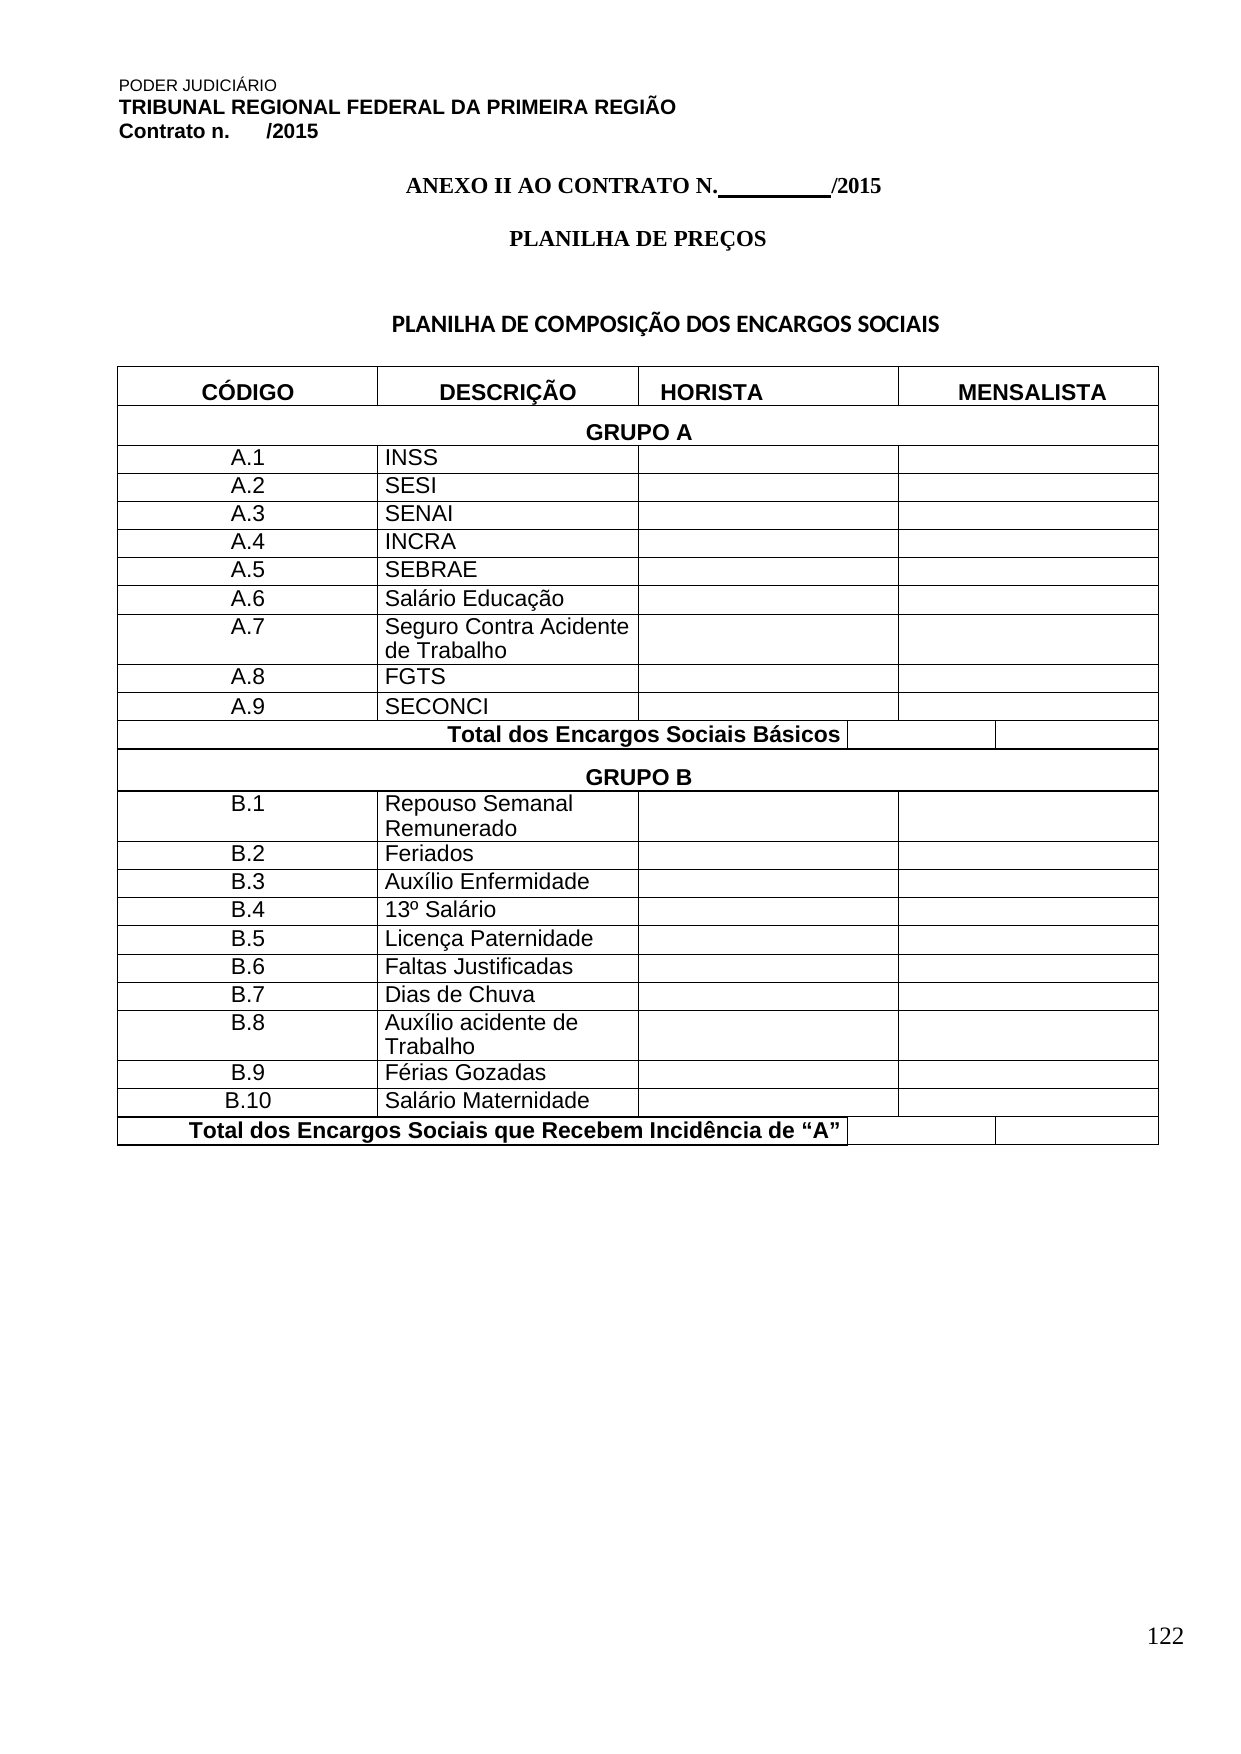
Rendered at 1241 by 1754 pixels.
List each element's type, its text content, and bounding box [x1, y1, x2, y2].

table_cell [848, 1117, 995, 1144]
table_cell [639, 502, 898, 529]
table_cell [899, 446, 1158, 473]
table_cell [899, 586, 1158, 613]
table_cell FGTS [378, 665, 638, 692]
table_cell [899, 898, 1158, 925]
table_cell SESI [378, 474, 638, 501]
table_cell [899, 558, 1158, 585]
table_cell [899, 983, 1158, 1010]
table_header DESCRIÇÃO [378, 367, 638, 405]
table_cell [639, 586, 898, 613]
table_cell Auxílio acidente de Trabalho [378, 1011, 638, 1059]
table_cell Salário Educação [378, 586, 638, 613]
table_cell Seguro Contra Acidente de Trabalho [378, 615, 638, 664]
table_cell B.6 [118, 955, 377, 982]
table_cell B.5 [118, 926, 377, 953]
table_cell [899, 665, 1158, 692]
table_cell Total dos Encargos Sociais que Recebem Incidência de “A” [118, 1118, 847, 1144]
table_cell [899, 955, 1158, 982]
table_cell A.2 [118, 474, 377, 501]
table_cell B.1 [118, 792, 377, 841]
table_cell A.1 [118, 446, 377, 473]
table_cell B.10 [118, 1089, 377, 1116]
table_cell A.6 [118, 586, 377, 613]
table_cell Auxílio Enfermidade [378, 870, 638, 897]
table_cell [639, 1011, 898, 1059]
table_cell [639, 558, 898, 585]
table_cell [639, 693, 898, 720]
table_cell [899, 1011, 1158, 1059]
table_cell [899, 615, 1158, 664]
table_cell Repouso Semanal Remunerado [378, 792, 638, 841]
table_cell [899, 1061, 1158, 1088]
table_cell A.5 [118, 558, 377, 585]
table_cell 13º Salário [378, 898, 638, 925]
table_cell B.2 [118, 842, 377, 869]
table_cell [996, 1117, 1158, 1144]
table_cell [639, 792, 898, 841]
table_cell [639, 615, 898, 664]
table_cell [899, 502, 1158, 529]
table_cell [899, 792, 1158, 841]
table_cell [639, 665, 898, 692]
table_cell Faltas Justificadas [378, 955, 638, 982]
table_cell Salário Maternidade [378, 1089, 638, 1116]
table_cell INCRA [378, 530, 638, 557]
table_cell B.7 [118, 983, 377, 1010]
table_cell [899, 870, 1158, 897]
table_cell SEBRAE [378, 558, 638, 585]
table_cell Férias Gozadas [378, 1061, 638, 1088]
table_cell [899, 1089, 1158, 1116]
text PLANILHA DE COMPOSIÇÃO DOS ENCARGOS SOCIAIS [148, 308, 1184, 338]
table_cell [639, 1061, 898, 1088]
table_cell GRUPO A [118, 406, 1158, 445]
table_cell INSS [378, 446, 638, 473]
table_cell Total dos Encargos Sociais Básicos [118, 721, 847, 748]
table_cell [899, 693, 1158, 720]
table_cell SENAI [378, 502, 638, 529]
table_cell [848, 721, 995, 748]
table_cell [639, 530, 898, 557]
table_cell [639, 898, 898, 925]
table_cell [996, 721, 1158, 748]
table_cell B.8 [118, 1011, 377, 1059]
table_cell [639, 842, 898, 869]
table_header MENSALISTA [899, 367, 1158, 405]
table_cell [639, 870, 898, 897]
table_cell A.4 [118, 530, 377, 557]
text ANEXO II AO CONTRATO N. /2015 PLANILHA DE PREÇOS [406, 172, 894, 251]
table_cell A.3 [118, 502, 377, 529]
table_cell SECONCI [378, 693, 638, 720]
table_cell [899, 530, 1158, 557]
table_cell [899, 474, 1158, 501]
table_cell Dias de Chuva [378, 983, 638, 1010]
table_cell B.9 [118, 1061, 377, 1088]
table_cell [899, 842, 1158, 869]
table_header HORISTA [639, 367, 898, 405]
table_cell GRUPO B [118, 750, 1158, 790]
table_cell [639, 1089, 898, 1116]
table_cell Feriados [378, 842, 638, 869]
table_cell A.9 [118, 693, 377, 720]
table_cell [899, 926, 1158, 953]
table_cell [639, 983, 898, 1010]
table_cell [639, 446, 898, 473]
table_cell A.7 [118, 615, 377, 664]
table_header CÓDIGO [118, 367, 377, 405]
table_cell [639, 474, 898, 501]
table_cell B.3 [118, 870, 377, 897]
table_cell B.4 [118, 898, 377, 925]
table_cell A.8 [118, 665, 377, 692]
table_cell Licença Paternidade [378, 926, 638, 953]
table_cell [639, 955, 898, 982]
table_cell [639, 926, 898, 953]
